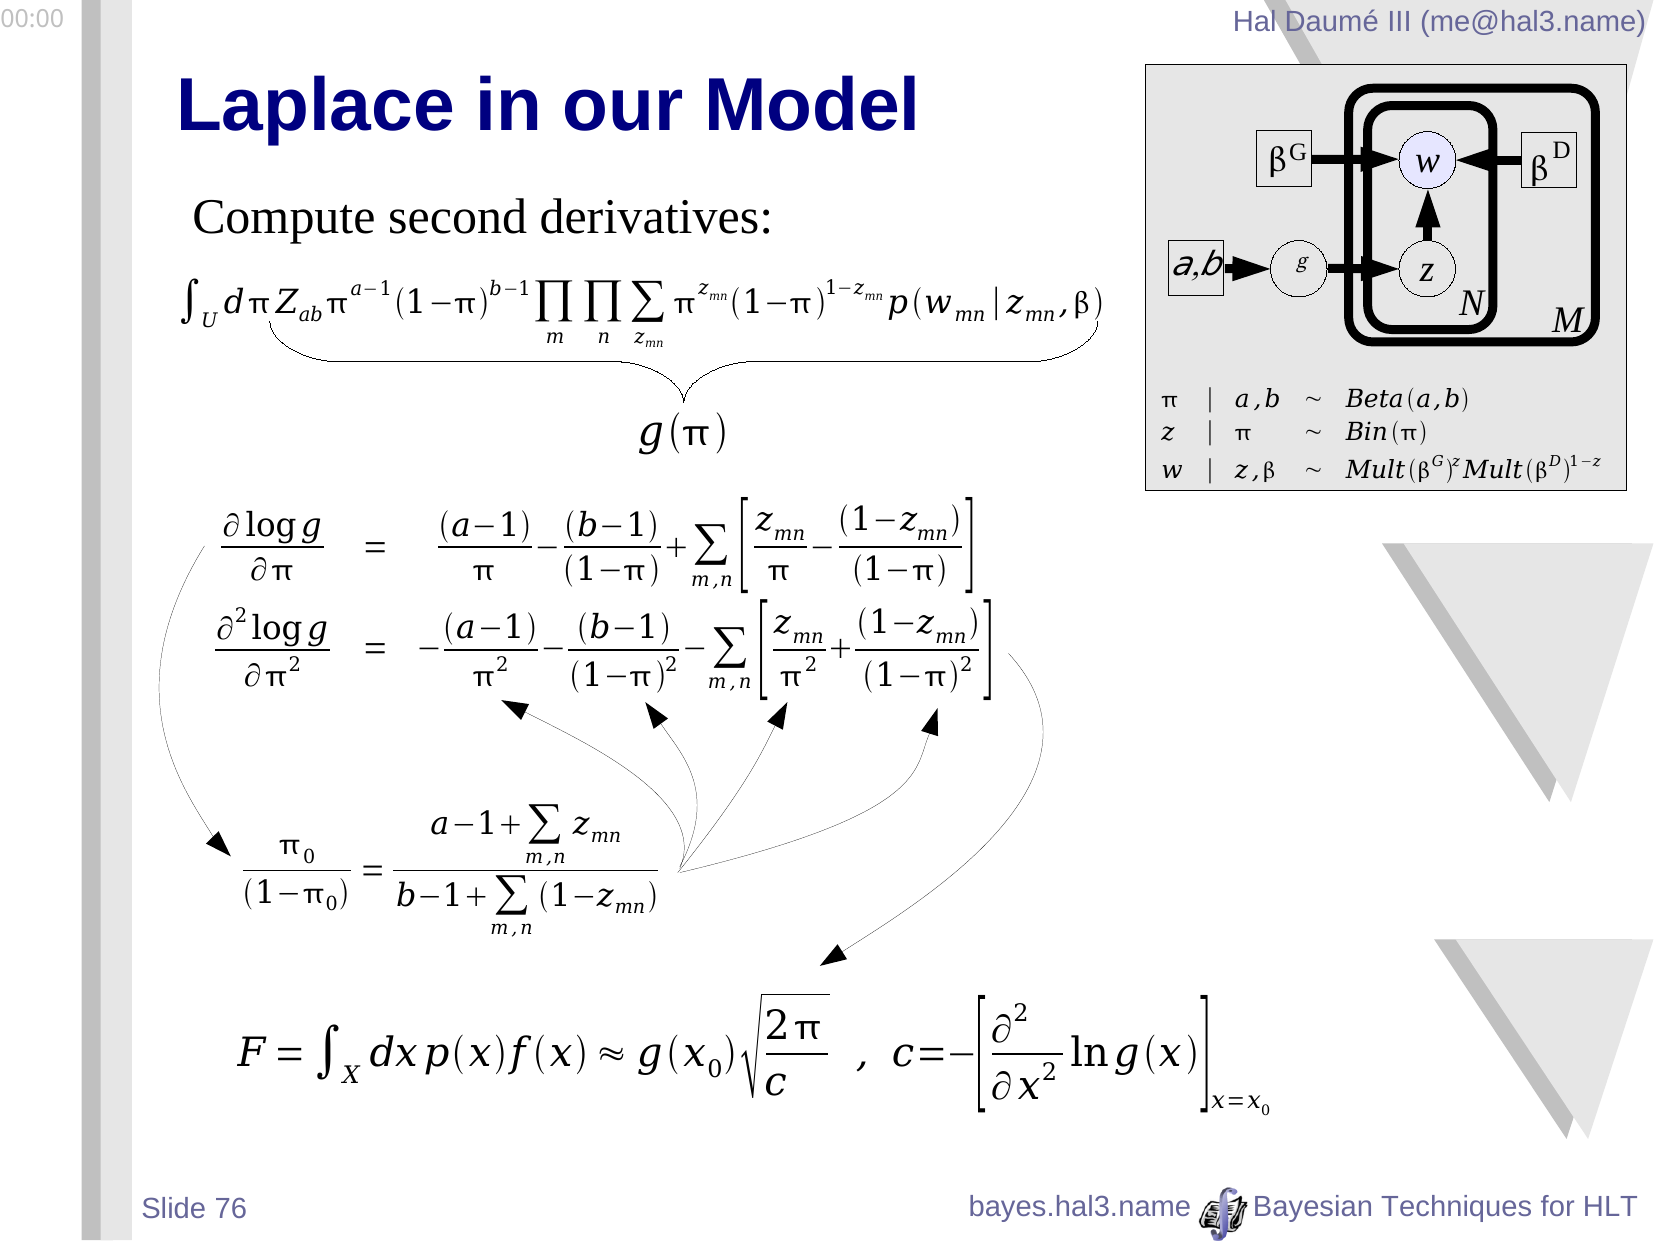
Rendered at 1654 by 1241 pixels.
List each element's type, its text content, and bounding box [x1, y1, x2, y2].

chart [170, 273, 1109, 351]
chart [235, 801, 666, 940]
text_box  [1256, 130, 1312, 187]
chart [231, 992, 1277, 1118]
text_box  [1270, 240, 1328, 297]
chart [631, 405, 734, 458]
text_box [1145, 64, 1627, 491]
text_box  [1521, 132, 1577, 188]
text_box G [1289, 138, 1307, 169]
text_box a,b [1168, 240, 1224, 296]
list Compute second derivatives: [180, 188, 1512, 1127]
title Laplace in our Model [176, 44, 1509, 166]
text_box M [1552, 298, 1590, 344]
text_box z [1398, 240, 1456, 297]
text_box N [1459, 281, 1485, 327]
text_box D [1552, 136, 1572, 168]
text_box w [1398, 131, 1456, 189]
chart [207, 493, 1001, 703]
picture [1198, 1186, 1248, 1241]
chart [1155, 382, 1607, 486]
